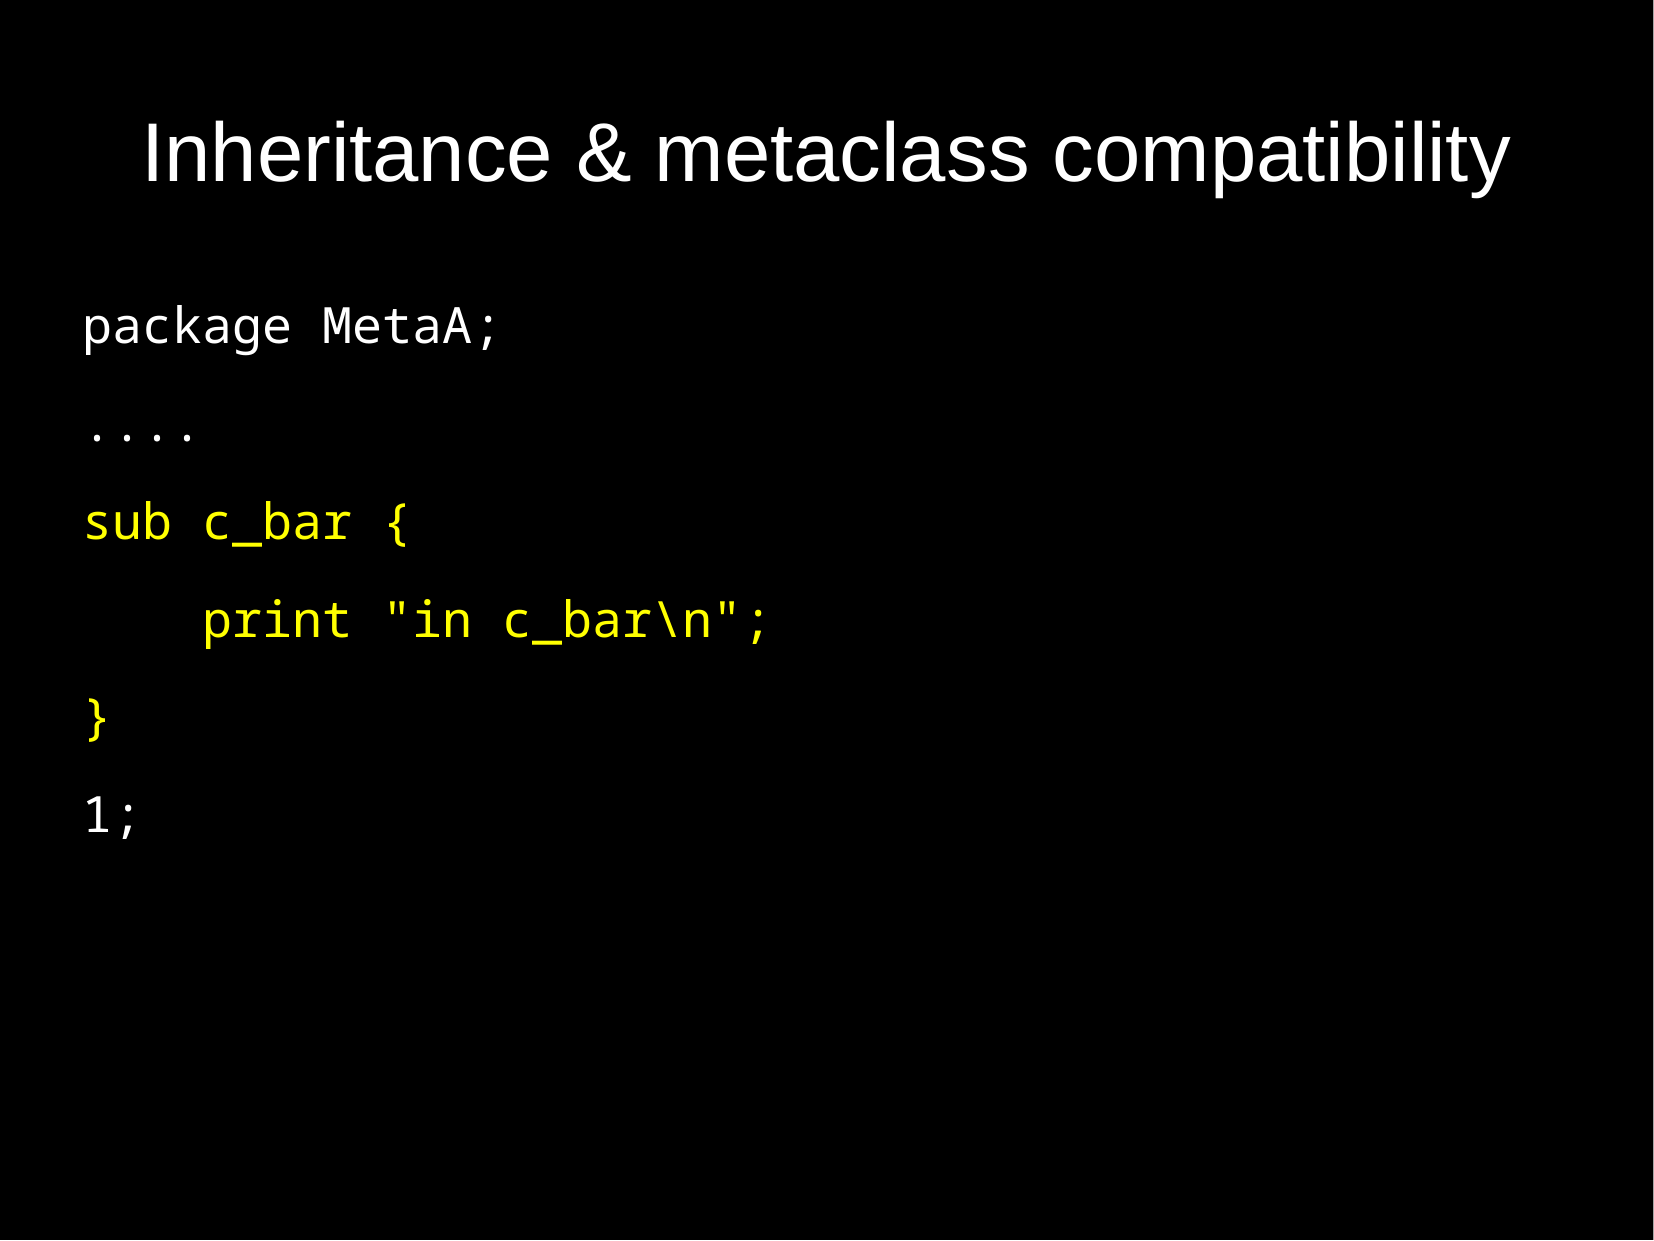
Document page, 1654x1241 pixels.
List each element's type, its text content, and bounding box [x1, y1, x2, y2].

title Inheritance & metaclass compatibility [82, 49, 1571, 257]
list package MetaA; .... sub c_bar { print "in c_bar\n"; } 1; [82, 290, 1538, 1010]
